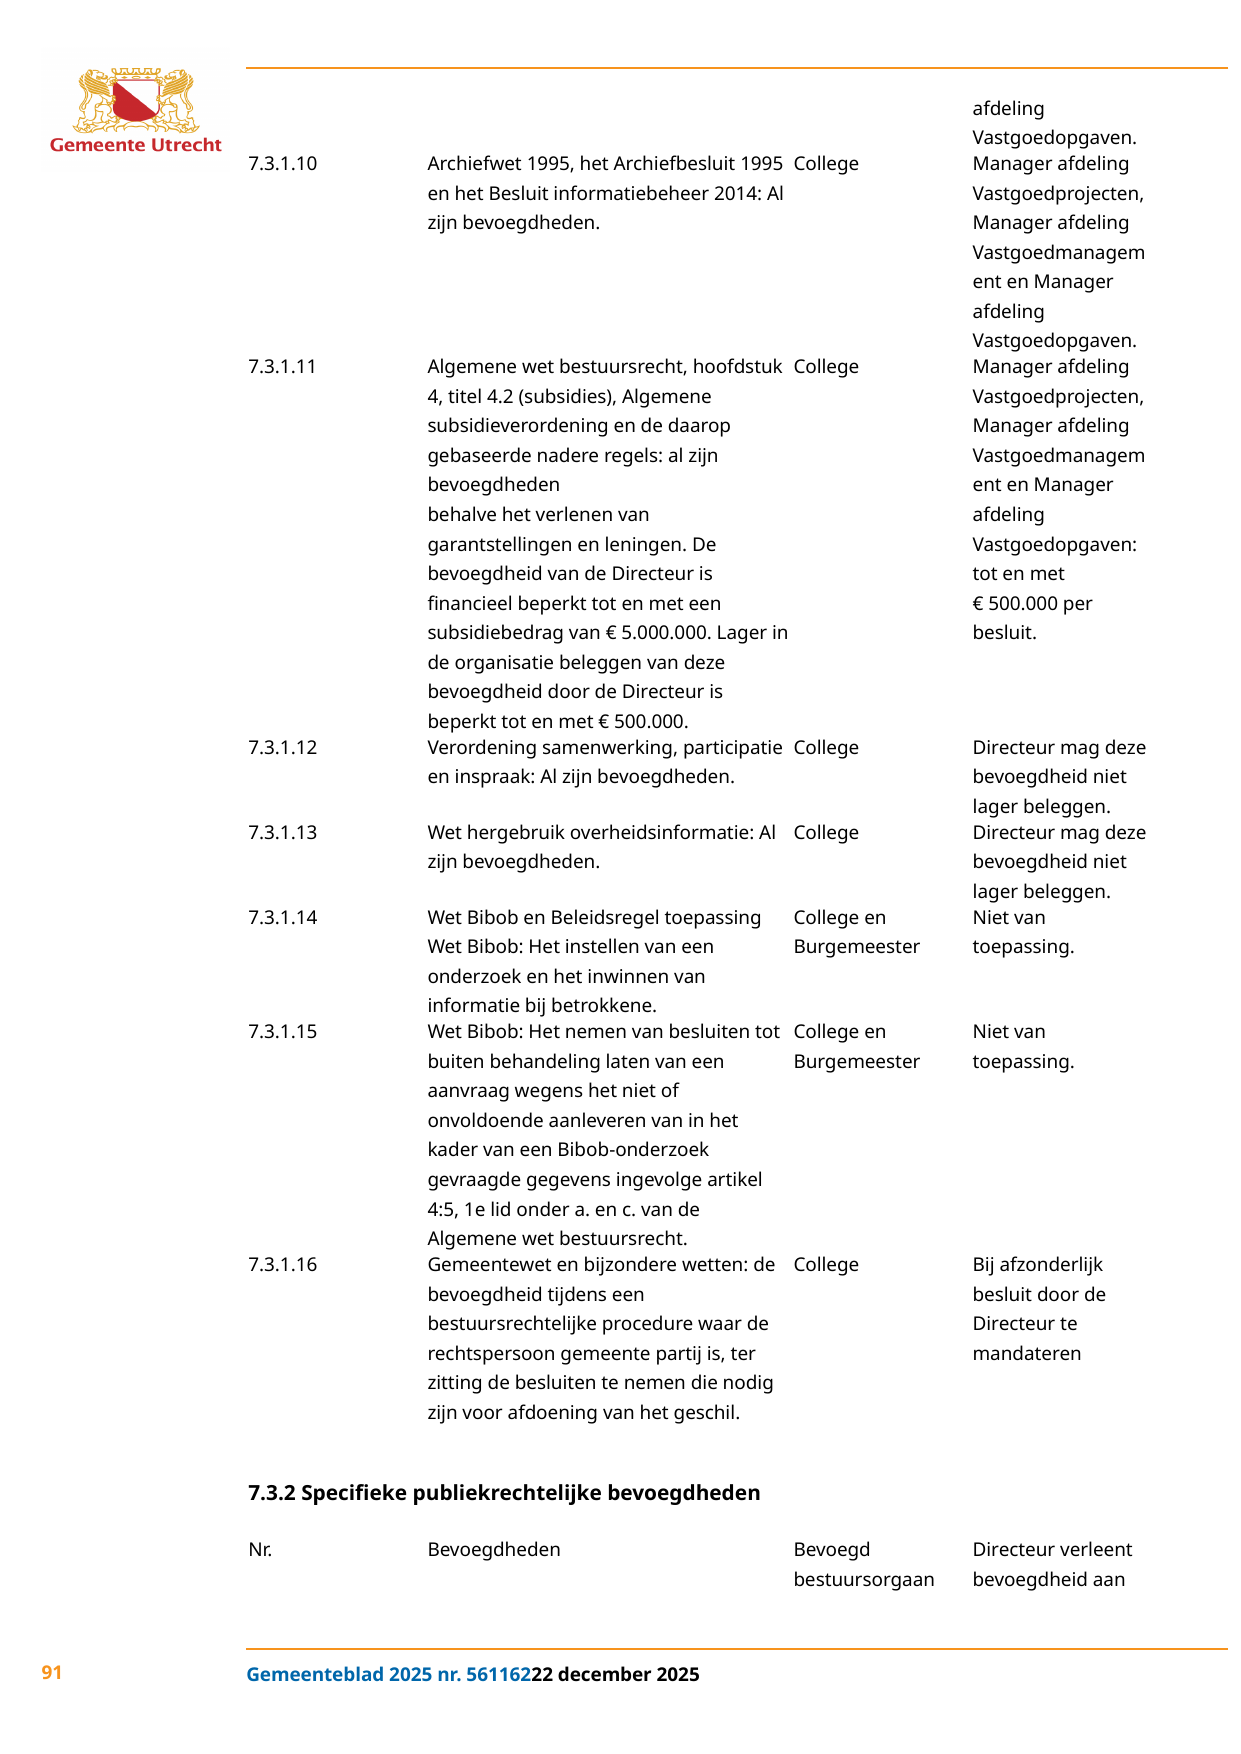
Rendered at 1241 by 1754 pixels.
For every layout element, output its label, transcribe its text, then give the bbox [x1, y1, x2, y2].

table_cell 7.3.1.16 [248, 1251, 427, 1425]
table_cell College [793, 353, 972, 734]
table_cell Wet Bibob: Het nemen van besluiten tot buiten behandeling laten van een aanvraag wegens het niet of onvoldoende aanleveren van in het kader van een Bibob-onderzoek gevraagde gegevens ingevolge artikel 4:5, 1e lid onder a. en c. van de Algemene wet bestuursrecht. [427, 1018, 793, 1251]
table_cell 7.3.1.12 [248, 734, 427, 819]
table_cell [427, 95, 793, 150]
table_cell Manager afdeling Vastgoedprojecten, Manager afdeling Vastgoedmanagement en Manager afdeling Vastgoedopgaven: tot en met € 500.000 per besluit. [973, 353, 1152, 734]
table_cell Wet hergebruik overheidsinformatie: Al zijn bevoegdheden. [427, 819, 793, 904]
text 7.3.2 Specifieke publiekrechtelijke bevoegdheden [248, 1478, 1152, 1507]
table_cell 7.3.1.11 [248, 353, 427, 734]
table_cell College en Burgemeester [793, 1018, 972, 1251]
table_cell [793, 95, 972, 150]
table_cell 7.3.1.15 [248, 1018, 427, 1251]
table_cell 7.3.1.14 [248, 904, 427, 1018]
table_cell Directeur mag deze bevoegdheid niet lager beleggen. [973, 734, 1152, 819]
table_header Bevoegd bestuursorgaan [793, 1537, 972, 1592]
table_cell Niet van toepassing. [973, 904, 1152, 1018]
table_cell Verordening samenwerking, participatie en inspraak: Al zijn bevoegdheden. [427, 734, 793, 819]
table_cell Directeur mag deze bevoegdheid niet lager beleggen. [973, 819, 1152, 904]
table_header Nr. [248, 1537, 427, 1592]
table_cell Niet van toepassing. [973, 1018, 1152, 1251]
picture [41, 47, 231, 172]
table_cell Manager afdeling Vastgoedprojecten, Manager afdeling Vastgoedmanagement en Manager afdeling Vastgoedopgaven. [973, 150, 1152, 353]
table_cell Archiefwet 1995, het Archiefbesluit 1995 en het Besluit informatiebeheer 2014: Al zijn bevoegdheden. [427, 150, 793, 353]
table_cell Bij afzonderlijk besluit door de Directeur te mandateren [973, 1251, 1152, 1425]
table_header Directeur verleent bevoegdheid aan [973, 1537, 1152, 1592]
table_cell College [793, 819, 972, 904]
table_cell Algemene wet bestuursrecht, hoofdstuk 4, titel 4.2 (subsidies), Algemene subsidieverordening en de daarop gebaseerde nadere regels: al zijn bevoegdheden behalve het verlenen van garantstellingen en leningen. De bevoegdheid van de Directeur is financieel beperkt tot en met een subsidiebedrag van € 5.000.000. Lager in de organisatie beleggen van deze bevoegdheid door de Directeur is beperkt tot en met € 500.000. [427, 353, 793, 734]
table_cell [248, 95, 427, 150]
table_header Bevoegdheden [427, 1537, 793, 1592]
table_cell College en Burgemeester [793, 904, 972, 1018]
table_cell College [793, 1251, 972, 1425]
table_cell College [793, 734, 972, 819]
table_cell Wet Bibob en Beleidsregel toepassing Wet Bibob: Het instellen van een onderzoek en het inwinnen van informatie bij betrokkene. [427, 904, 793, 1018]
table_cell College [793, 150, 972, 353]
table_cell afdeling Vastgoedopgaven. [973, 95, 1152, 150]
table_cell 7.3.1.13 [248, 819, 427, 904]
table_cell Gemeentewet en bijzondere wetten: de bevoegdheid tijdens een bestuursrechtelijke procedure waar de rechtspersoon gemeente partij is, ter zitting de besluiten te nemen die nodig zijn voor afdoening van het geschil. [427, 1251, 793, 1425]
table_cell 7.3.1.10 [248, 150, 427, 353]
